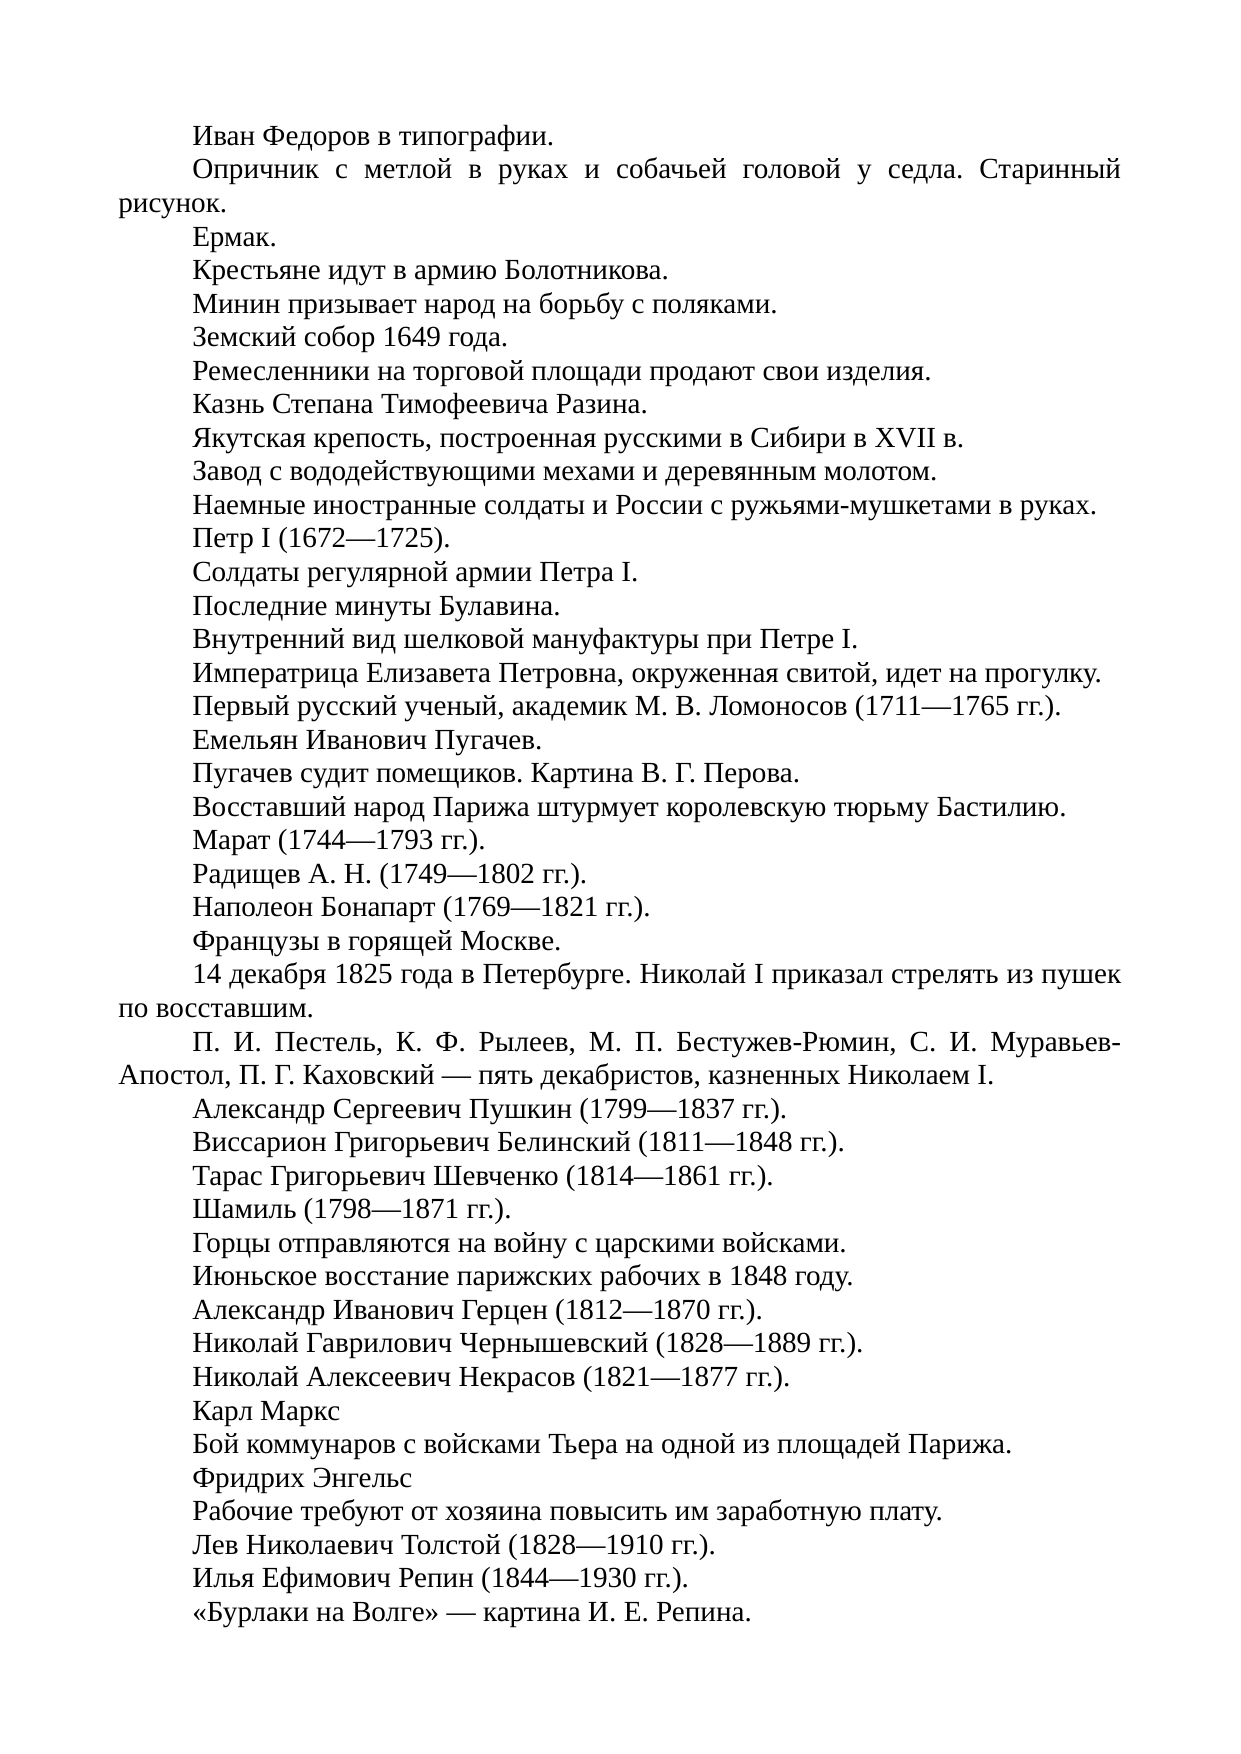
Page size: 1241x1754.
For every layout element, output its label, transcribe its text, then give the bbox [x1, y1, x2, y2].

text Земский собор 1649 года. [118, 319, 1122, 353]
text Пугачев судит помещиков. Картина В. Г. Перова. [118, 755, 1122, 789]
text Ермак. [118, 219, 1122, 252]
text Восставший народ Парижа штурмует королевскую тюрьму Бастилию. [118, 789, 1122, 822]
text Карл Маркс [118, 1393, 1122, 1426]
text Июньское восстание парижских рабочих в 1848 году. [118, 1258, 1122, 1292]
text Якутская крепость, построенная русскими в Сибири в XVII в. [118, 420, 1122, 453]
text Наемные иностранные солдаты и России с ружьями-мушкетами в руках. [118, 487, 1122, 521]
text Крестьяне идут в армию Болотникова. [118, 252, 1122, 286]
text 14 декабря 1825 года в Петербурге. Николай I приказал стрелять из пушек по восставшим. [118, 957, 1122, 1024]
text Тарас Григорьевич Шевченко (1814—1861 гг.). [118, 1158, 1122, 1191]
text Императрица Елизавета Петровна, окруженная свитой, идет на прогулку. [118, 655, 1122, 688]
text Емельян Иванович Пугачев. [118, 722, 1122, 755]
text Казнь Степана Тимофеевича Разина. [118, 386, 1122, 420]
text Александр Сергеевич Пушкин (1799—1837 гг.). [118, 1091, 1122, 1124]
text Наполеон Бонапарт (1769—1821 гг.). [118, 889, 1122, 923]
text Радищев А. Н. (1749—1802 гг.). [118, 856, 1122, 889]
text Шамиль (1798—1871 гг.). [118, 1191, 1122, 1225]
text Солдаты регулярной армии Петра I. [118, 554, 1122, 588]
text Ремесленники на торговой площади продают свои изделия. [118, 353, 1122, 386]
text Николай Гаврилович Чернышевский (1828—1889 гг.). [118, 1326, 1122, 1359]
text Бой коммунаров с войсками Тьера на одной из площадей Парижа. [118, 1426, 1122, 1460]
text Фридрих Энгельс [118, 1460, 1122, 1493]
text Опричник с метлой в руках и собачьей головой у седла. Старинный рисунок. [118, 152, 1122, 219]
text Первый русский ученый, академик М. В. Ломоносов (1711—1765 гг.). [118, 688, 1122, 722]
text Марат (1744—1793 гг.). [118, 822, 1122, 856]
text Внутренний вид шелковой мануфактуры при Петре I. [118, 621, 1122, 655]
text Лев Николаевич Толстой (1828—1910 гг.). [118, 1527, 1122, 1560]
text Горцы отправляются на войну с царскими войсками. [118, 1225, 1122, 1258]
text Французы в горящей Москве. [118, 923, 1122, 957]
text Илья Ефимович Репин (1844—1930 гг.). [118, 1560, 1122, 1594]
text Завод с вододействующими мехами и деревянным молотом. [118, 453, 1122, 487]
text Виссарион Григорьевич Белинский (1811—1848 гг.). [118, 1124, 1122, 1158]
text Николай Алексеевич Некрасов (1821—1877 гг.). [118, 1359, 1122, 1393]
text П. И. Пестель, К. Ф. Рылеев, М. П. Бестужев-Рюмин, С. И. Муравьев-Апостол, П. Г. Каховский — пять декабристов, казненных Николаем I. [118, 1024, 1122, 1091]
text Рабочие требуют от хозяина повысить им заработную плату. [118, 1493, 1122, 1527]
text Петр I (1672—1725). [118, 521, 1122, 554]
text Последние минуты Булавина. [118, 588, 1122, 621]
text Иван Федоров в типографии. [118, 118, 1122, 152]
text Александр Иванович Герцен (1812—1870 гг.). [118, 1292, 1122, 1326]
text «Бурлаки на Волге» — картина И. Е. Репина. [118, 1594, 1122, 1627]
text Минин призывает народ на борьбу с поляками. [118, 286, 1122, 319]
